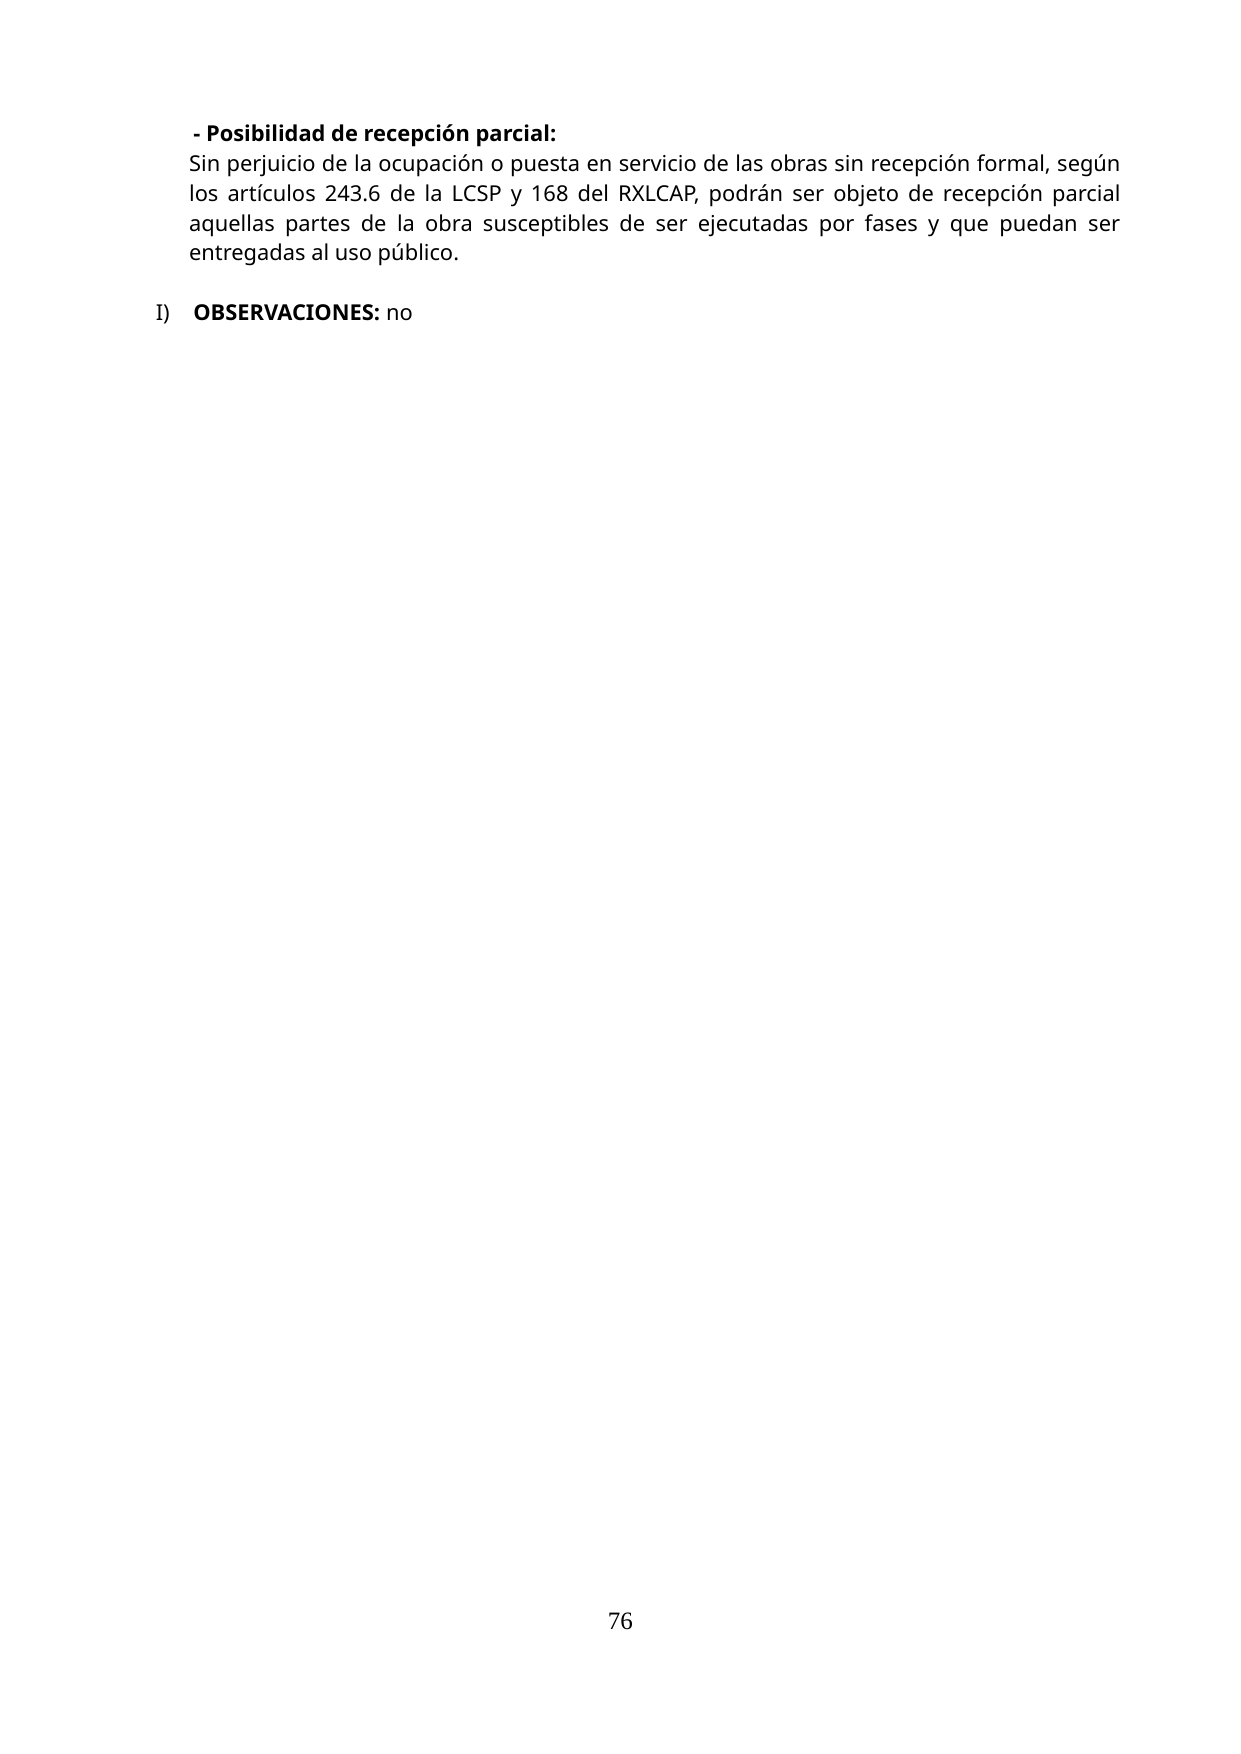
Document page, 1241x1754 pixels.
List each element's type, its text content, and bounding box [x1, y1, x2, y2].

list - Posibilidad de recepción parcial: [156, 118, 1122, 148]
text Sin perjuicio de la ocupación o puesta en servicio de las obras sin recepción formal, según los artículos 243.6 de la LCSP y 168 del RXLCAP, podrán ser objeto de recepción parcial aquellas partes de la obra susceptibles de ser ejecutadas por fases y que puedan ser entregadas al uso público. [189, 148, 1122, 267]
list OBSERVACIONES: no [156, 297, 1122, 327]
